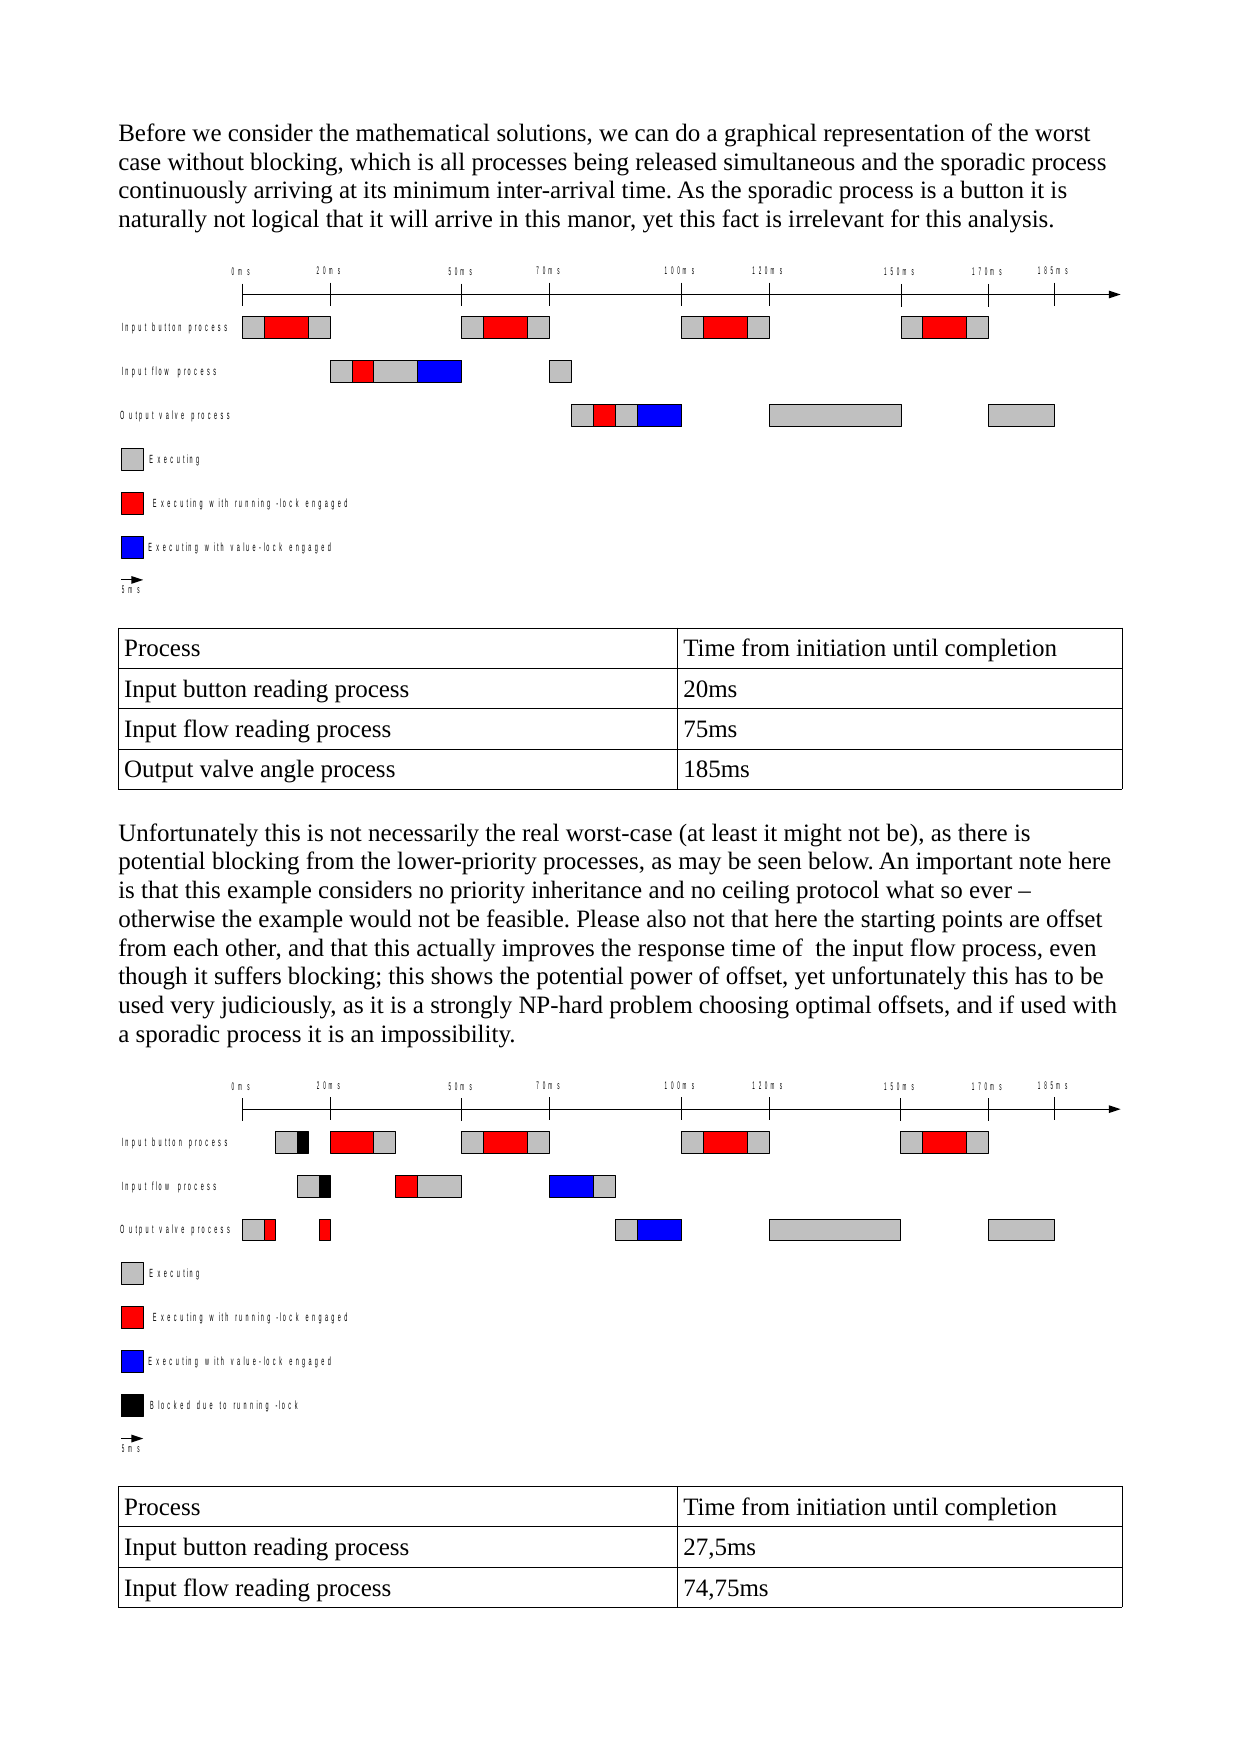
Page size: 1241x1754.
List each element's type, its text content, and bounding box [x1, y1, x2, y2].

table_cell Input flow reading process [119, 709, 677, 748]
table_header Process [119, 1487, 677, 1526]
text Before we consider the mathematical solutions, we can do a graphical representation of the worst case without blocking, which is all processes being released simultaneous and the sporadic process continuously arriving at its minimum inter-arrival time. As the sporadic process is a button it is naturally not logical that it will arrive in this manor, yet this fact is irrelevant for this analysis. [118, 118, 1122, 233]
table_cell Output valve angle process [119, 750, 677, 789]
table_cell 20ms [678, 669, 1122, 708]
table_header Process [119, 629, 677, 668]
table_cell 27,5ms [678, 1527, 1122, 1567]
table_cell 74,75ms [678, 1568, 1122, 1607]
table_cell Input button reading process [119, 1527, 677, 1567]
text Unfortunately this is not necessarily the real worst-case (at least it might not be), as there is potential blocking from the lower-priority processes, as may be seen below. An important note here is that this example considers no priority inheritance and no ceiling protocol what so ever – otherwise the example would not be feasible. Please also not that here the starting points are offset from each other, and that this actually improves the response time of the input flow process, even though it suffers blocking; this shows the potential power of offset, yet unfortunately this has to be used very judiciously, as it is a strongly NP-hard problem choosing optimal offsets, and if used with a sporadic process it is an impossibility. [118, 818, 1122, 1048]
table_cell 75ms [678, 709, 1122, 748]
table_cell Input flow reading process [119, 1568, 677, 1607]
table_header Time from initiation until completion [678, 629, 1122, 668]
table_header Time from initiation until completion [678, 1487, 1122, 1526]
table_cell Input button reading process [119, 669, 677, 708]
table_cell 185ms [678, 750, 1122, 789]
